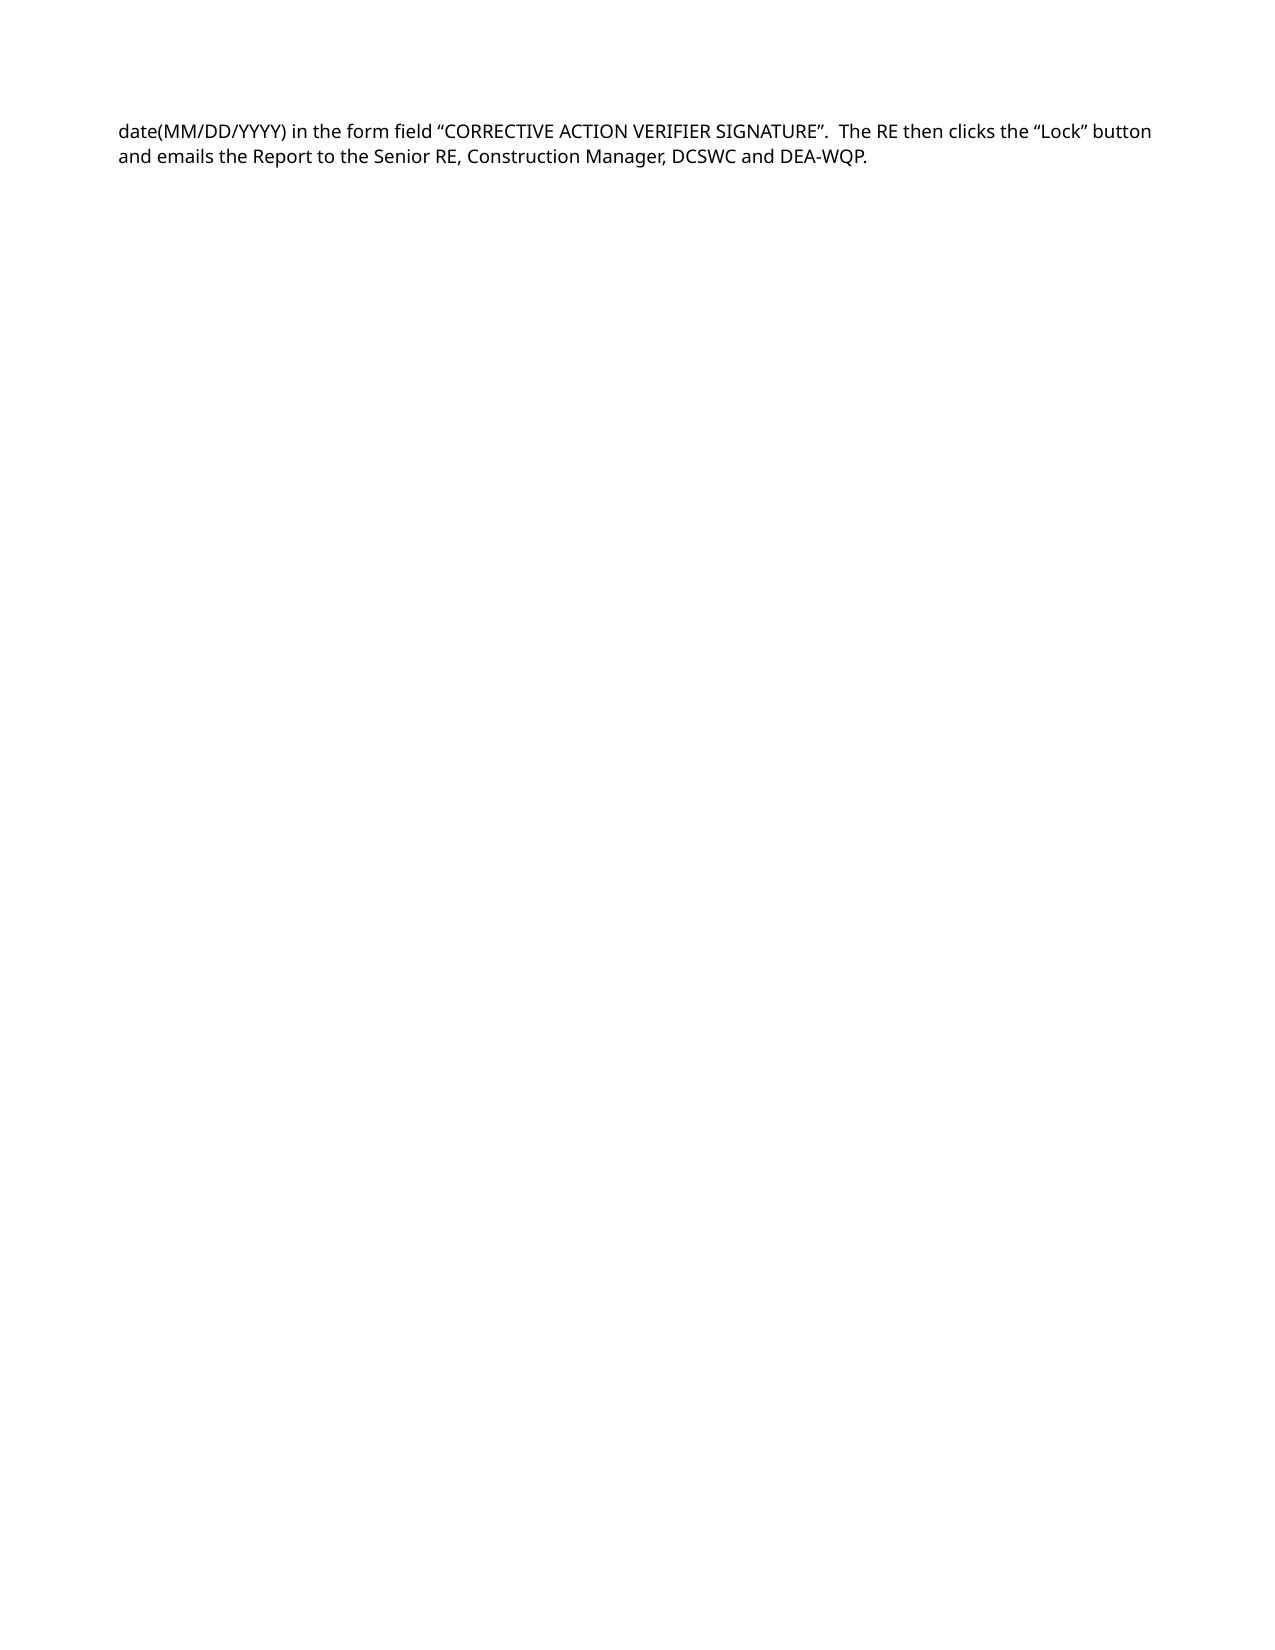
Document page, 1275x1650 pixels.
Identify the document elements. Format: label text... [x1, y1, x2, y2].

text date(MM/DD/YYYY) in the form field “CORRECTIVE ACTION VERIFIER SIGNATURE”. The RE then clicks the “Lock” button and emails the Report to the Senior RE, Construction Manager, DCSWC and DEA-WQP. [118, 118, 1157, 169]
